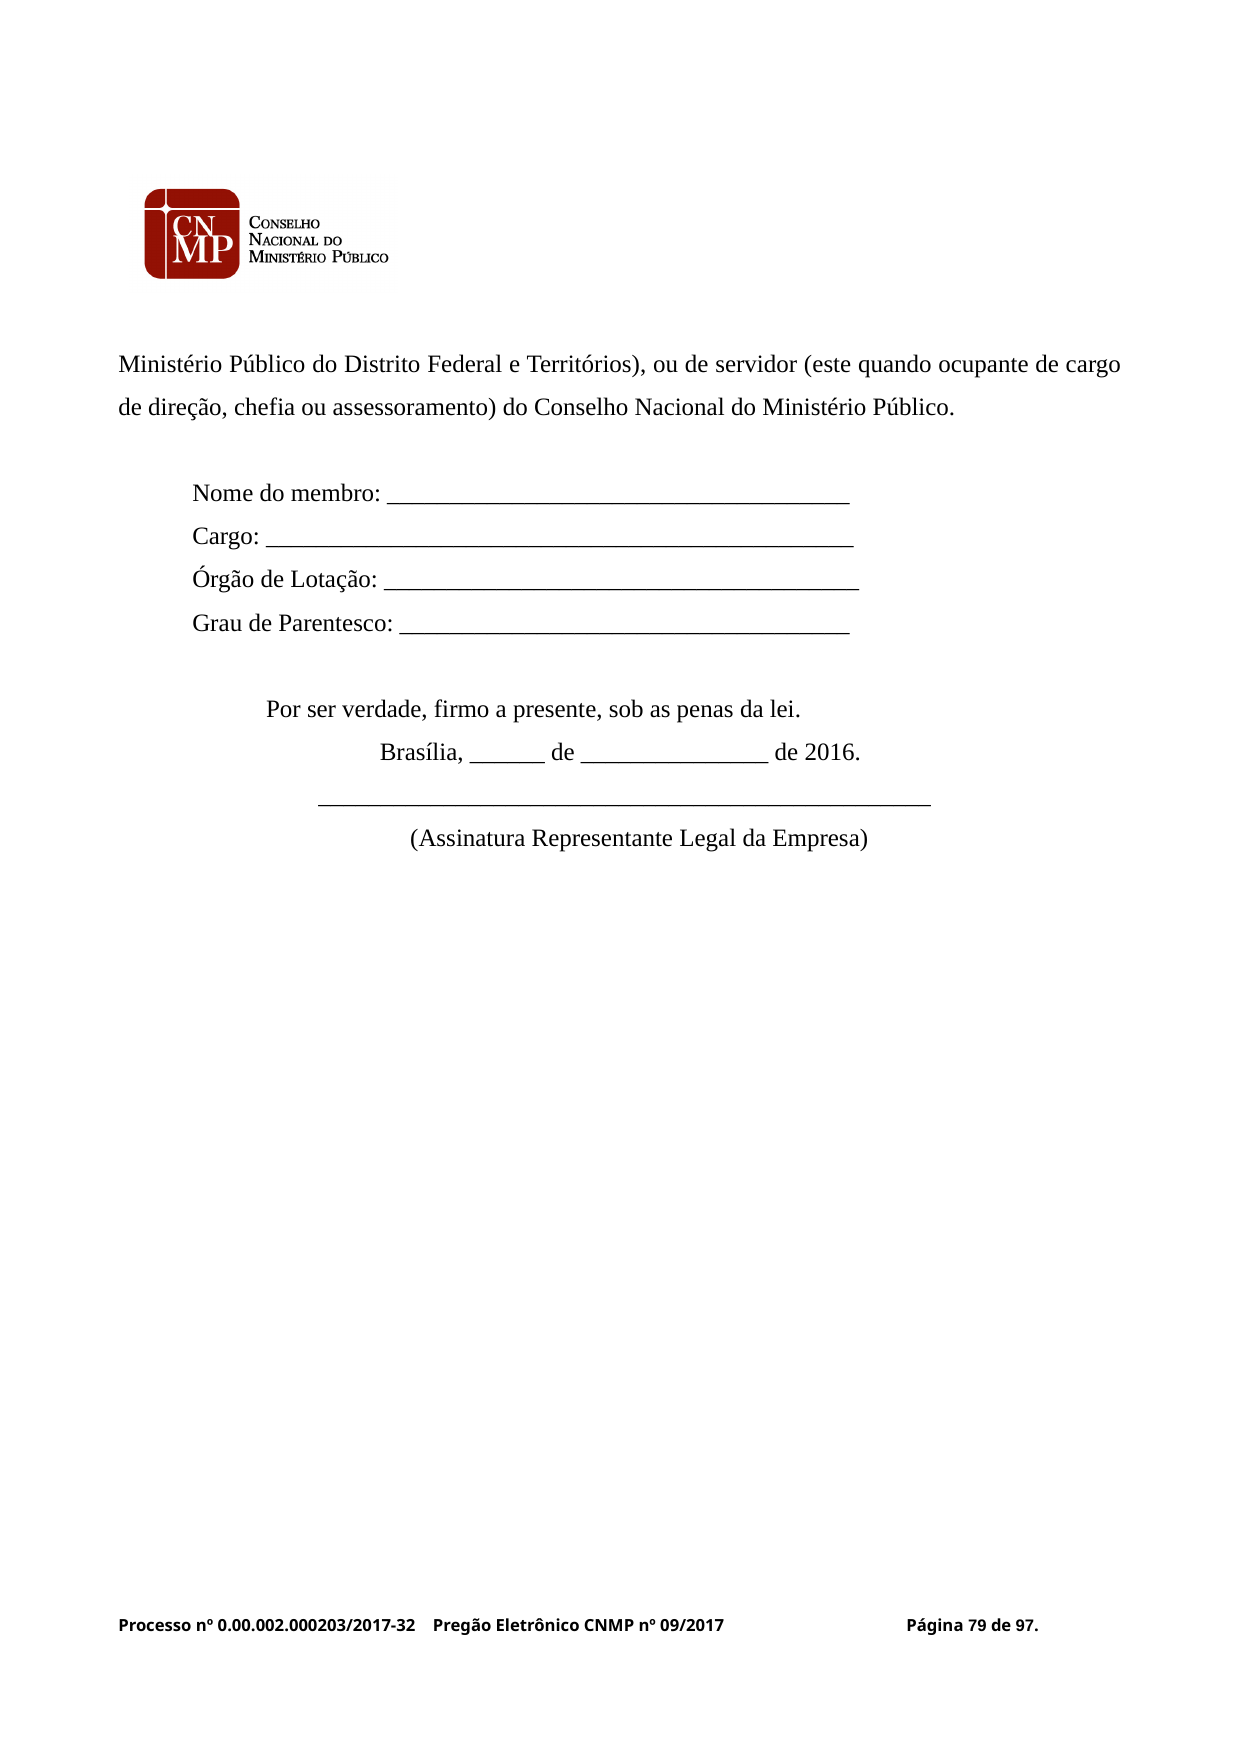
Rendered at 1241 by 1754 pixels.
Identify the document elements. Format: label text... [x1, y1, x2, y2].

text Órgão de Lotação: ______________________________________ [118, 564, 1122, 593]
text Cargo: _______________________________________________ [118, 521, 1122, 550]
picture [128, 174, 398, 293]
text _________________________________________________ [118, 780, 1124, 809]
text Grau de Parentesco: ____________________________________ [118, 608, 1122, 636]
text Ministério Público do Distrito Federal e Territórios), ou de servidor (este quando ocupante de cargo de direção, chefia ou assessoramento) do Conselho Nacional do Ministério Público. [118, 349, 1122, 421]
text Nome do membro: _____________________________________ [118, 478, 1122, 507]
text (Assinatura Representante Legal da Empresa) [156, 823, 1122, 852]
text Por ser verdade, firmo a presente, sob as penas da lei. [118, 694, 1122, 723]
text Brasília, ______ de _______________ de 2016. [118, 737, 1122, 766]
